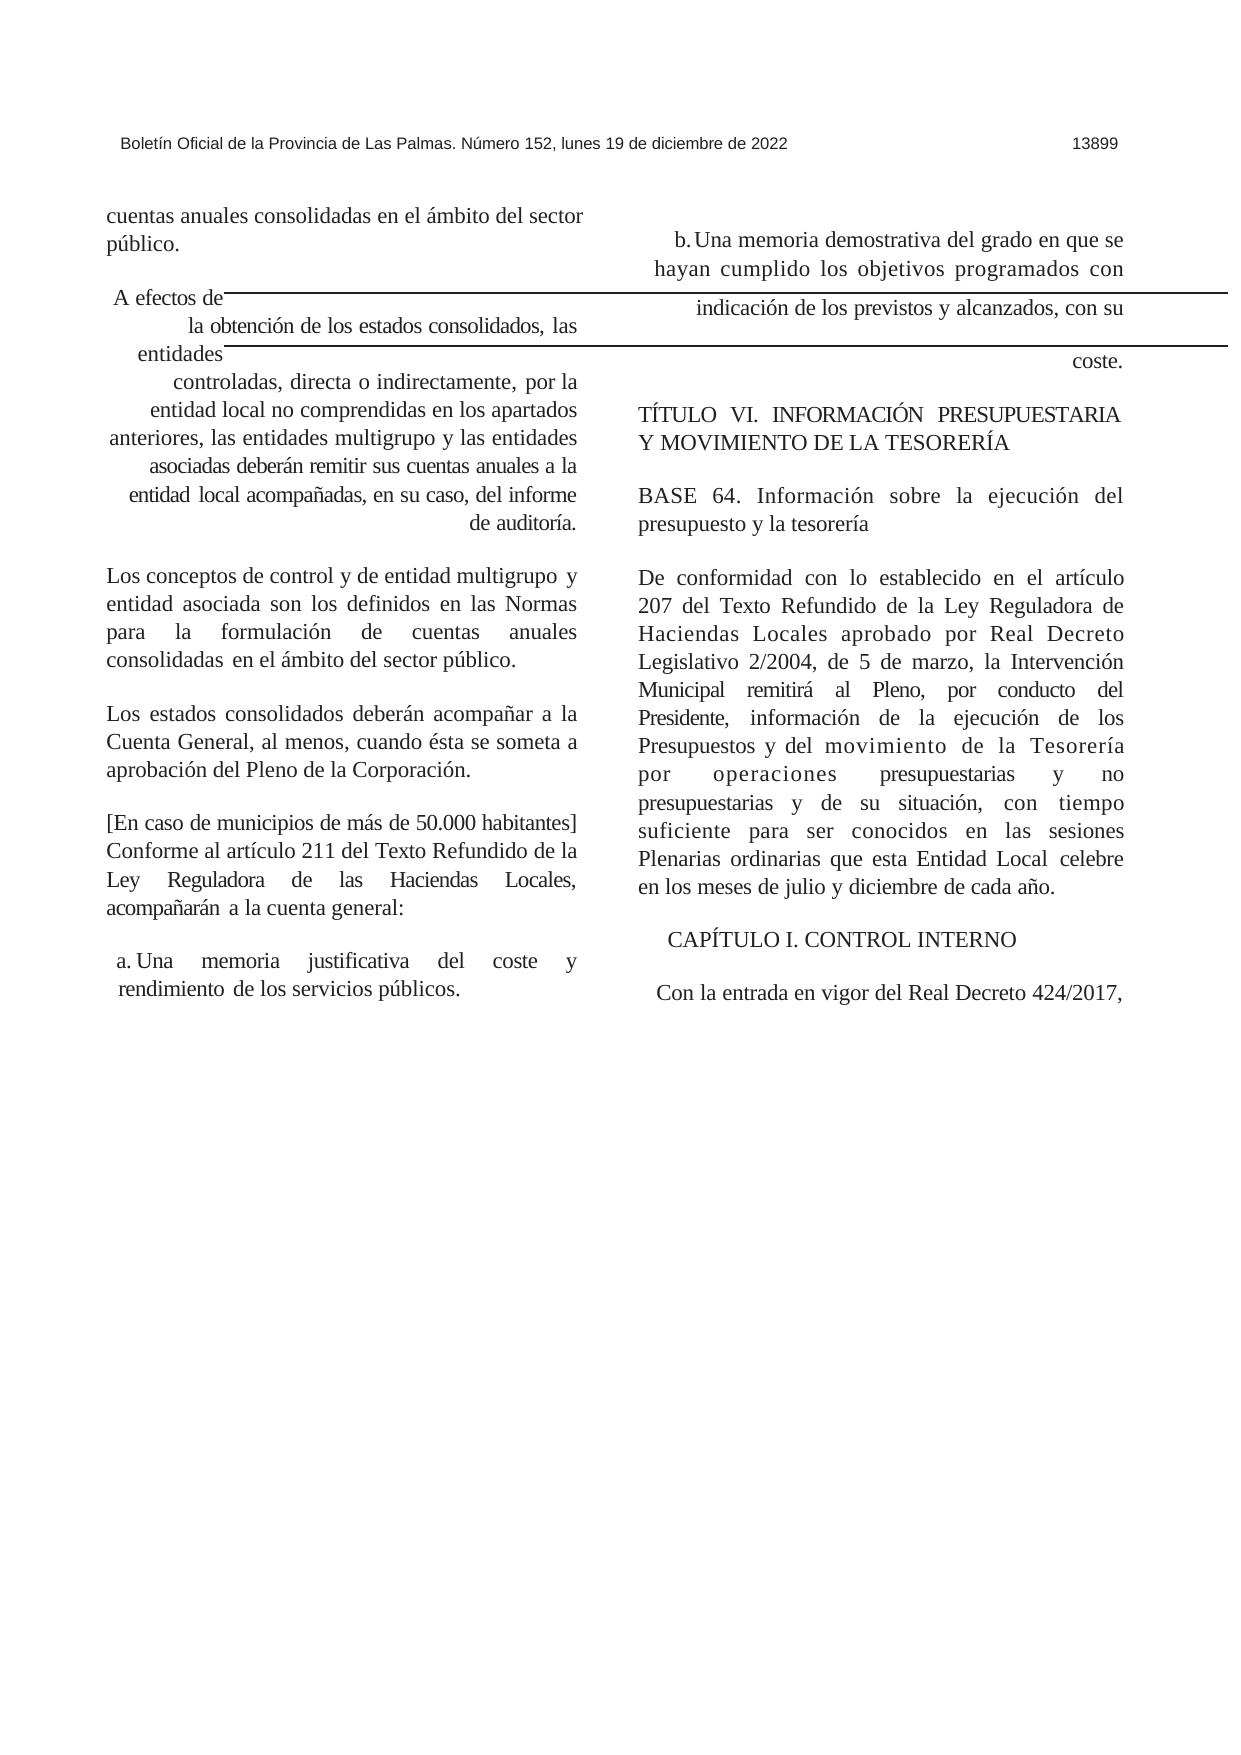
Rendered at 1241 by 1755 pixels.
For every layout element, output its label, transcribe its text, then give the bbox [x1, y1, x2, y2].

text Con la entrada en vigor del Real Decreto 424/2017, [638, 979, 1123, 1005]
list coste. [638, 347, 1123, 374]
text De conformidad con lo establecido en el artículo 207 del Texto Refundido de la Ley Reguladora de Haciendas Locales aprobado por Real Decreto Legislativo 2/2004, de 5 de marzo, la Intervención Municipal remitirá al Pleno, por conducto del Presidente, información de la ejecución de los Presupuestos y del movimiento de la Tesorería por operaciones presupuestarias y no presupuestarias y de su situación, con tiempo suficiente para ser conocidos en las sesiones Plenarias ordinarias que esta Entidad Local celebre en los meses de julio y diciembre de cada año. [638, 564, 1124, 899]
text A efectos de la obtención de los estados consolidados, las entidades controladas, directa o indirectamente, por la entidad local no comprendidas en los apartados anteriores, las entidades multigrupo y las entidades asociadas deberán remitir sus cuentas anuales a la entidad local acompañadas, en su caso, del informe de auditoría. [106, 284, 577, 535]
text TÍTULO VI. INFORMACIÓN PRESUPUESTARIA Y MOVIMIENTO DE LA TESORERÍA [638, 401, 1122, 455]
list Una memoria demostrativa del grado en que se hayan cumplido los objetivos programados con [638, 226, 1123, 292]
text [En caso de municipios de más de 50.000 habitantes] Conforme al artículo 211 del Texto Refundido de la Ley Reguladora de las Haciendas Locales, acompañarán a la cuenta general: [106, 809, 577, 920]
list Una memoria justificativa del coste y rendimiento de los servicios públicos. [106, 947, 577, 1002]
text Los conceptos de control y de entidad multigrupo y entidad asociada son los definidos en las Normas para la formulación de cuentas anuales consolidadas en el ámbito del sector público. [106, 562, 577, 673]
text CAPÍTULO I. CONTROL INTERNO [667, 926, 1136, 953]
text BASE 64. Información sobre la ejecución del presupuesto y la tesorería [638, 482, 1123, 537]
text Los estados consolidados deberán acompañar a la Cuenta General, al menos, cuando ésta se someta a aprobación del Pleno de la Corporación. [106, 700, 577, 782]
list indicación de los previstos y alcanzados, con su [638, 294, 1123, 345]
text cuentas anuales consolidadas en el ámbito del sector público. [106, 202, 591, 257]
